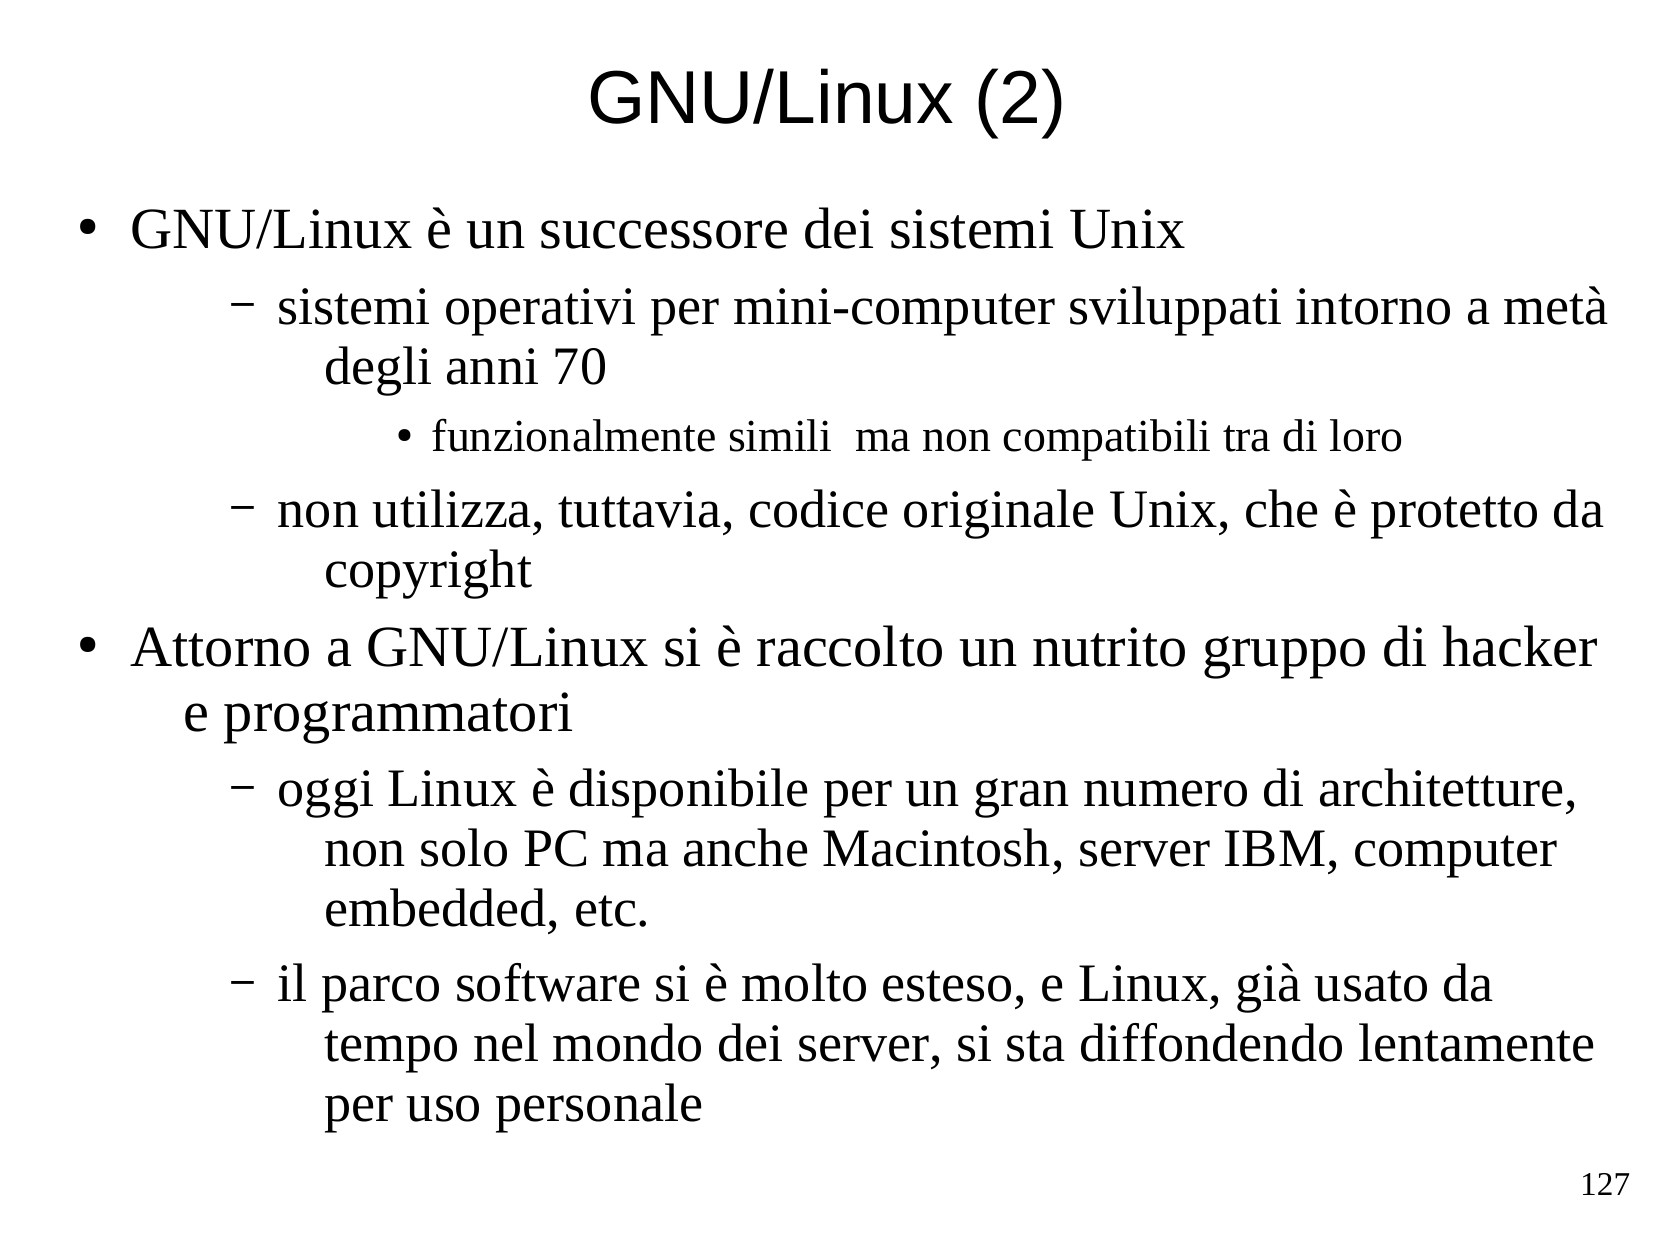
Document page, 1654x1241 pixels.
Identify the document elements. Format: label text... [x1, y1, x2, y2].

title GNU/Linux (2) [37, 30, 1617, 166]
list GNU/Linux è un successore dei sistemi Unix sistemi operativi per mini-computer sviluppati intorno a metà degli anni 70 funzionalmente simili ma non compatibili tra di loro non utilizza, tuttavia, codice originale Unix, che è protetto da copyright Attorno a GNU/Linux si è raccolto un nutrito gruppo di hacker e programmatori oggi Linux è disponibile per un gran numero di architetture, non solo PC ma anche Macintosh, server IBM, computer embedded, etc. il parco software si è molto esteso, e Linux, già usato da tempo nel mondo dei server, si sta diffondendo lentamente per uso personale [42, 196, 1612, 1187]
